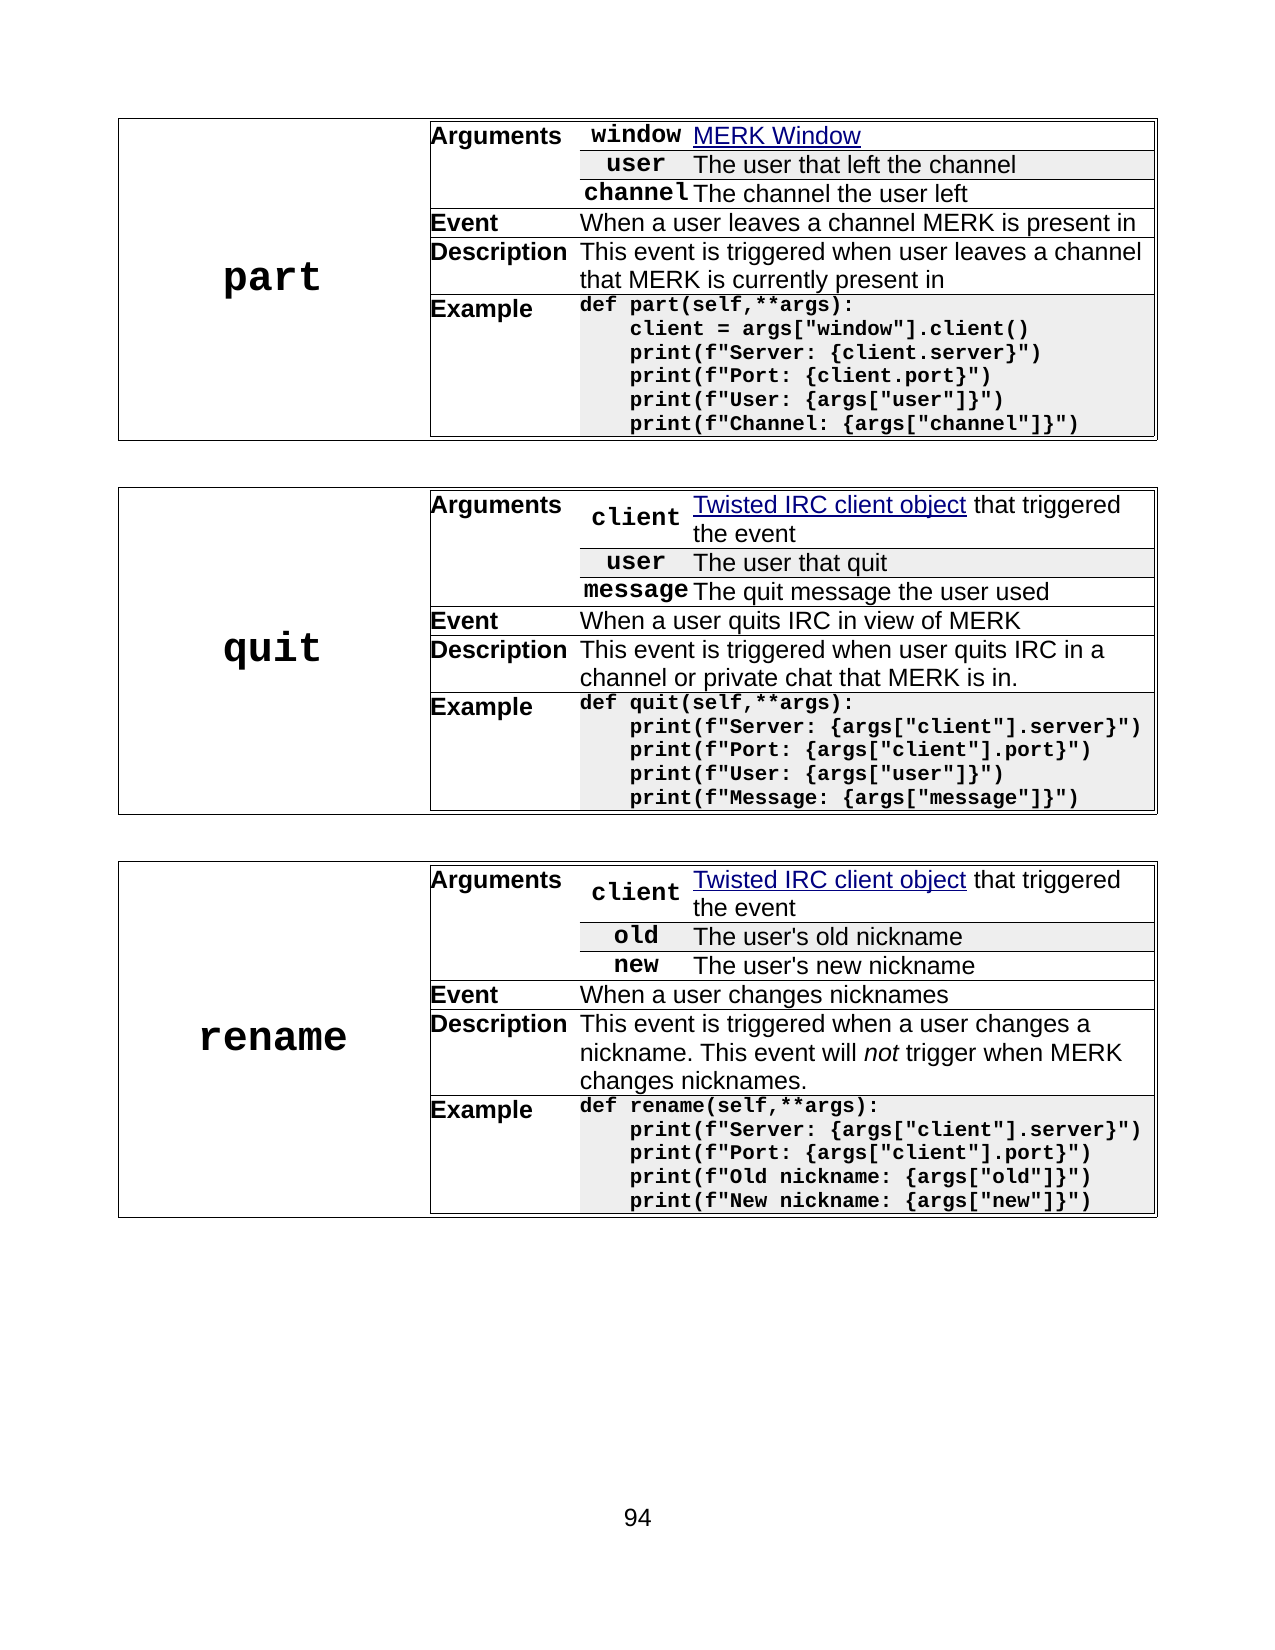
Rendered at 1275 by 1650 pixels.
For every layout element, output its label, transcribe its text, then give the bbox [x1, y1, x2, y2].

table_cell Example [431, 693, 579, 810]
table_cell The user's old nickname [693, 923, 1154, 951]
table_header part [119, 119, 427, 439]
table_cell Event [431, 607, 579, 634]
table_cell Event [431, 981, 579, 1009]
table_cell When a user leaves a channel MERK is present in [580, 209, 1154, 237]
table_header MERK Window [693, 122, 1154, 150]
table_header Twisted IRC client object that triggered the event [693, 866, 1154, 922]
table_cell This event is triggered when user quits IRC in a channel or private chat that MERK is in. [580, 636, 1154, 692]
table_cell The channel the user left [693, 180, 1154, 208]
table_header [427, 488, 1157, 814]
table_cell user [580, 151, 693, 179]
table_cell This event is triggered when a user changes a nickname. This event will not trigger when MERK changes nicknames. [580, 1010, 1154, 1095]
table_header client [580, 866, 693, 922]
table_cell def rename(self,**args): print(f"Server: {args["client"].server}") print(f"Port: {args["client"].port}") print(f"Old nickname: {args["old"]}") print(f"New nickname: {args["new"]}") [580, 1096, 1154, 1213]
table_cell The quit message the user used [693, 578, 1154, 606]
table_cell The user that quit [693, 549, 1154, 577]
table_cell The user that left the channel [693, 151, 1154, 179]
table_header [427, 862, 1157, 1217]
table_cell Description [431, 1010, 579, 1095]
table_cell old [580, 923, 693, 951]
table_cell The user's new nickname [693, 952, 1154, 980]
table_cell Example [431, 295, 579, 436]
table_cell Example [431, 1096, 579, 1213]
table_cell Event [431, 209, 579, 237]
table_cell Description [431, 238, 579, 294]
table_header quit [119, 488, 427, 814]
table_cell channel [580, 180, 693, 208]
table_header [427, 119, 1157, 439]
table_cell This event is triggered when user leaves a channel that MERK is currently present in [580, 238, 1154, 294]
table_header rename [119, 862, 427, 1217]
table_cell message [580, 578, 693, 606]
table_cell def quit(self,**args): print(f"Server: {args["client"].server}") print(f"Port: {args["client"].port}") print(f"User: {args["user"]}") print(f"Message: {args["message"]}") [580, 693, 1154, 810]
table_header Arguments [431, 122, 579, 208]
table_cell Description [431, 636, 579, 692]
table_header window [580, 122, 693, 150]
table_header client [580, 491, 693, 548]
table_header Arguments [431, 866, 579, 980]
table_cell When a user quits IRC in view of MERK [580, 607, 1154, 634]
table_cell def part(self,**args): client = args["window"].client() print(f"Server: {client.server}") print(f"Port: {client.port}") print(f"User: {args["user"]}") print(f"Channel: {args["channel"]}") [580, 295, 1154, 436]
table_cell new [580, 952, 693, 980]
table_header Twisted IRC client object that triggered the event [693, 491, 1154, 548]
table_header Arguments [431, 491, 579, 606]
table_cell When a user changes nicknames [580, 981, 1154, 1009]
table_cell user [580, 549, 693, 577]
